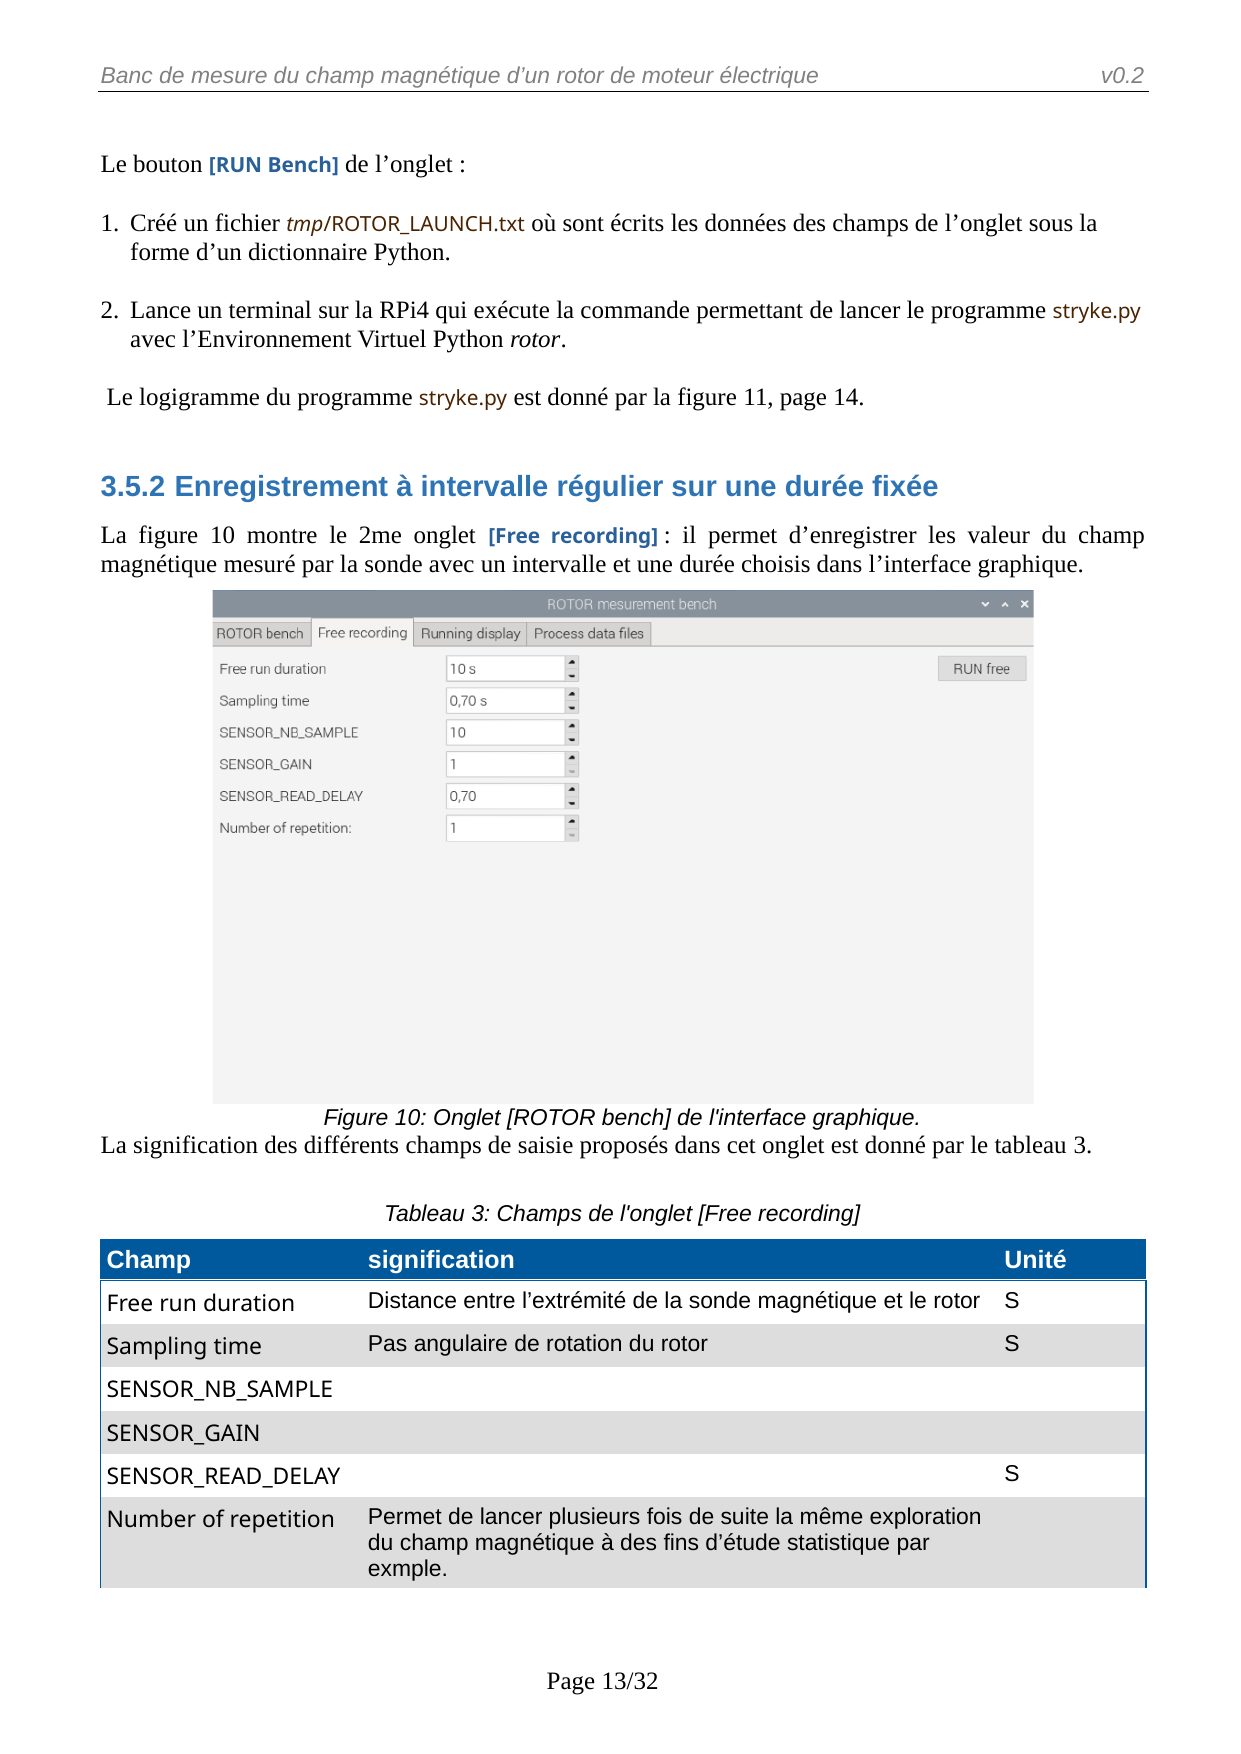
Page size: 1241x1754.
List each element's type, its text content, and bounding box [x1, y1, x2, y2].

table_cell Sampling time [101, 1324, 362, 1367]
table_cell SENSOR_NB_SAMPLE [101, 1368, 362, 1411]
table_cell [362, 1454, 998, 1497]
table_cell [362, 1411, 998, 1454]
table_cell Pas angulaire de rotation du rotor [362, 1324, 998, 1367]
text La figure 10 montre le 2me onglet [Free recording] : il permet d’enregistrer les valeur du champ magnétique mesuré par la sonde avec un intervalle et une durée choisis dans l’interface graphique. [100, 520, 1146, 578]
table_cell [998, 1497, 1145, 1588]
text Le bouton [RUN Bench] de l’onglet : [100, 149, 1146, 179]
table_cell Distance entre l’extrémité de la sonde magnétique et le rotor [362, 1281, 998, 1324]
table_cell [998, 1368, 1145, 1411]
table_header Unité [998, 1239, 1146, 1279]
text Le logigramme du programme stryke.py est donné par la figure 11, page 14. [106, 353, 1146, 411]
picture [212, 590, 1034, 1104]
list Lance un terminal sur la RPi4 qui exécute la commande permettant de lancer le programme stryke.py avec l’Environnement Virtuel Python rotor. [100, 295, 1146, 353]
subtitle Enregistrement à intervalle régulier sur une durée fixée [100, 469, 1146, 502]
table_cell SENSOR_GAIN [101, 1411, 362, 1454]
table_header Champ [100, 1239, 362, 1279]
list Créé un fichier tmp/ROTOR_LAUNCH.txt où sont écrits les données des champs de l’onglet sous la forme d’un dictionnaire Python. [100, 208, 1146, 295]
table_cell [362, 1368, 998, 1411]
text Figure 10: Onglet [ROTOR bench] de l'interface graphique. [213, 1104, 1033, 1130]
table_cell Free run duration [101, 1281, 362, 1324]
table_cell S [998, 1324, 1145, 1367]
table_cell SENSOR_READ_DELAY [101, 1454, 362, 1497]
text Tableau 3: Champs de l'onglet [Free recording] [100, 1200, 1146, 1226]
text La signification des différents champs de saisie proposés dans cet onglet est donné par le tableau 3. [100, 1130, 1146, 1159]
table_cell S [998, 1281, 1145, 1324]
table_cell S [998, 1454, 1145, 1497]
table_cell [998, 1411, 1145, 1454]
table_cell Permet de lancer plusieurs fois de suite la même exploration du champ magnétique à des fins d’étude statistique par exmple. [362, 1497, 998, 1588]
table_cell Number of repetition [101, 1497, 362, 1588]
table_header signification [362, 1239, 998, 1279]
